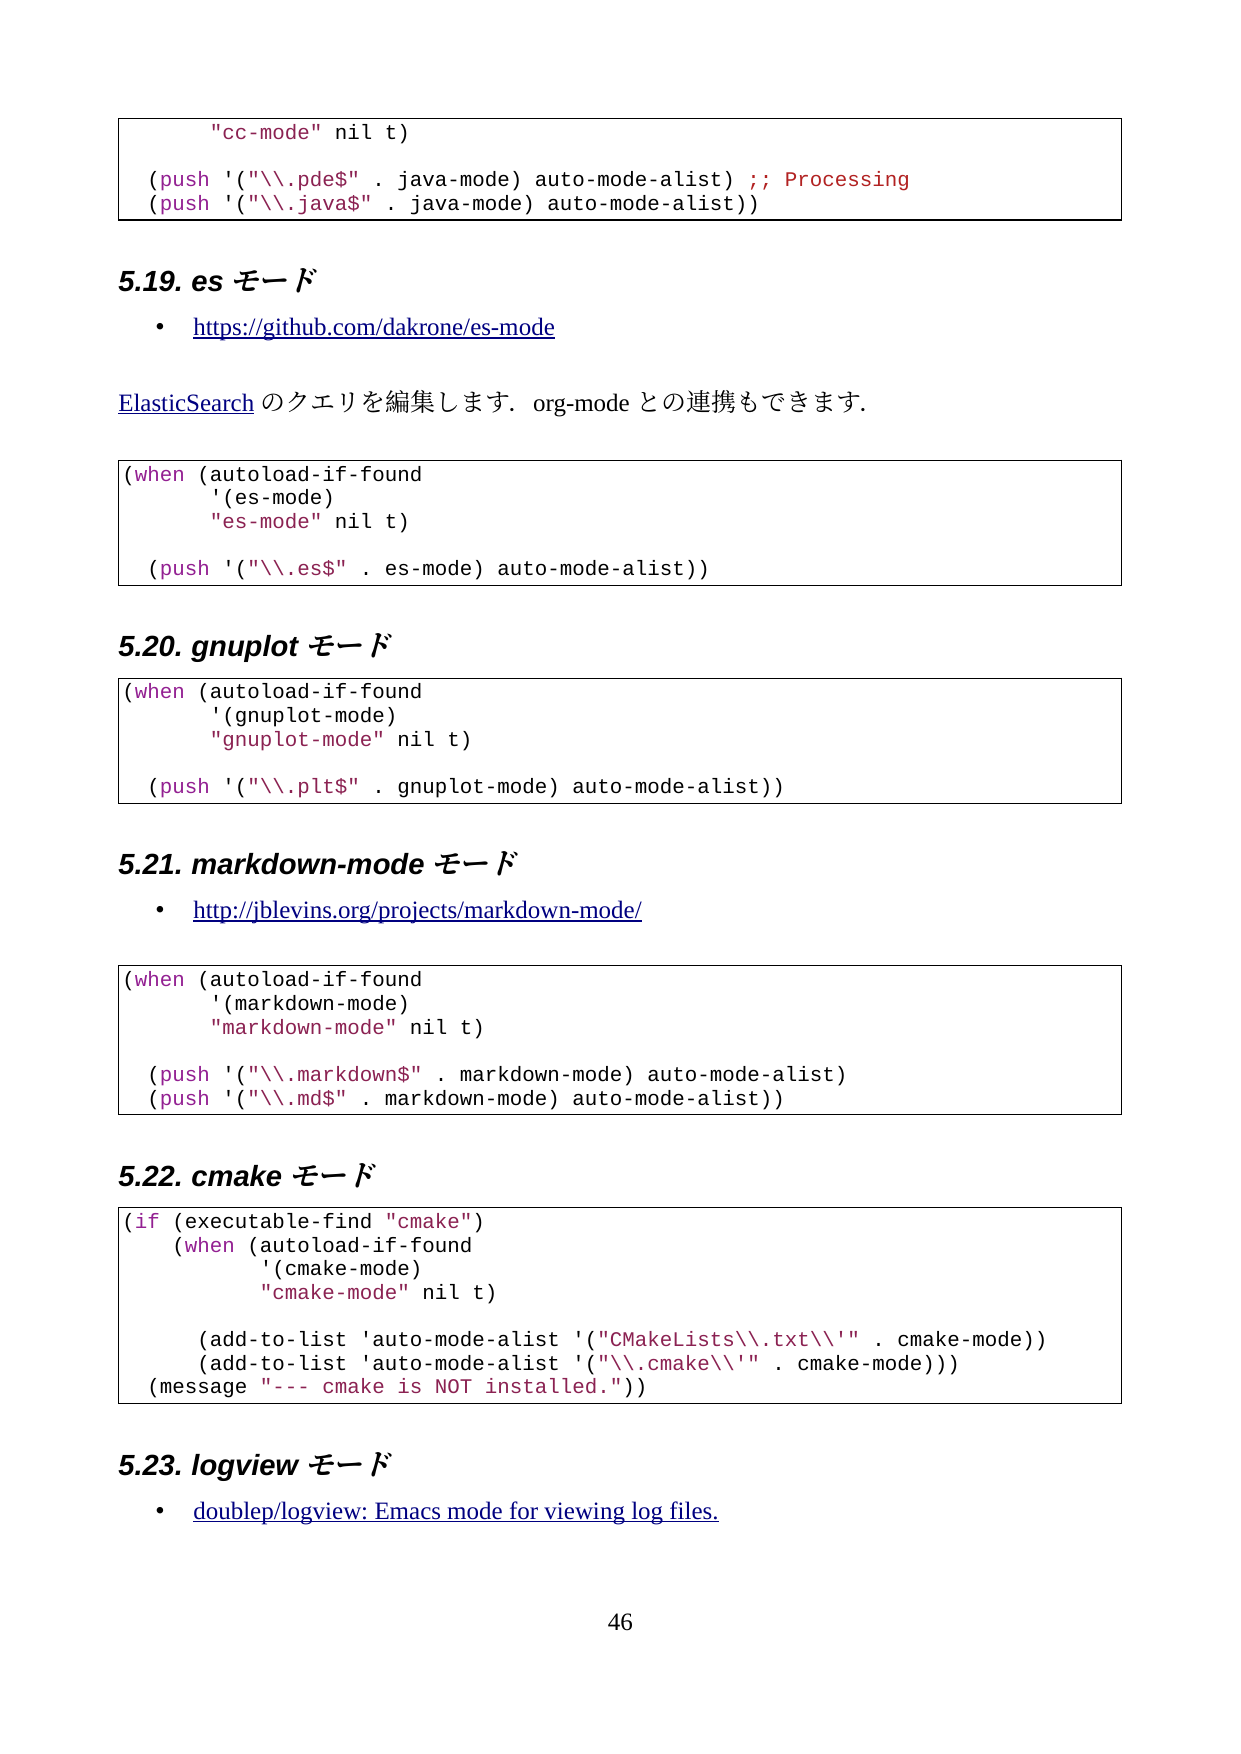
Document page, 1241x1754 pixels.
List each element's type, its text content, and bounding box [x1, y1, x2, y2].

text (when (autoload-if-found [119, 679, 1121, 701]
text "es-mode" nil t) [119, 507, 1121, 531]
subtitle cmakeモード [118, 1153, 1122, 1194]
text (push '("\\.markdown$" . markdown-mode) auto-mode-alist) [119, 1060, 1121, 1084]
subtitle esモード [118, 258, 1122, 300]
text (message "--- cmake is NOT installed.")) [119, 1372, 1121, 1403]
text (push '("\\.es$" . es-mode) auto-mode-alist)) [119, 554, 1121, 585]
text "gnuplot-mode" nil t) [119, 725, 1121, 748]
text '(gnuplot-mode) [119, 701, 1121, 725]
text (if (executable-find "cmake") [119, 1208, 1121, 1231]
list http://jblevins.org/projects/markdown-mode/ [156, 895, 1122, 953]
text (when (autoload-if-found [119, 461, 1121, 483]
text (push '("\\.pde$" . java-mode) auto-mode-alist) ;; Processing [119, 165, 1121, 189]
text '(cmake-mode) [119, 1254, 1121, 1278]
text (when (autoload-if-found [119, 966, 1121, 989]
text (push '("\\.md$" . markdown-mode) auto-mode-alist)) [119, 1084, 1121, 1114]
text (when (autoload-if-found [119, 1231, 1121, 1254]
subtitle markdown-modeモード [118, 841, 1122, 883]
text (push '("\\.java$" . java-mode) auto-mode-alist)) [119, 189, 1121, 219]
subtitle logviewモード [118, 1441, 1122, 1483]
text "cc-mode" nil t) [119, 119, 1121, 142]
subtitle gnuplotモード [118, 623, 1122, 665]
text '(es-mode) [119, 483, 1121, 507]
list doublep/logview: Emacs mode for viewing log files. [156, 1496, 1122, 1553]
text ElasticSearch のクエリを編集します．org-mode との連携もできます． [118, 382, 1122, 447]
text (push '("\\.plt$" . gnuplot-mode) auto-mode-alist)) [119, 772, 1121, 803]
text (add-to-list 'auto-mode-alist '("CMakeLists\\.txt\\'" . cmake-mode)) [119, 1325, 1121, 1349]
text (add-to-list 'auto-mode-alist '("\\.cmake\\'" . cmake-mode))) [119, 1349, 1121, 1372]
text "cmake-mode" nil t) [119, 1278, 1121, 1302]
text '(markdown-mode) [119, 989, 1121, 1013]
list https://github.com/dakrone/es-mode [156, 312, 1122, 370]
text "markdown-mode" nil t) [119, 1013, 1121, 1036]
